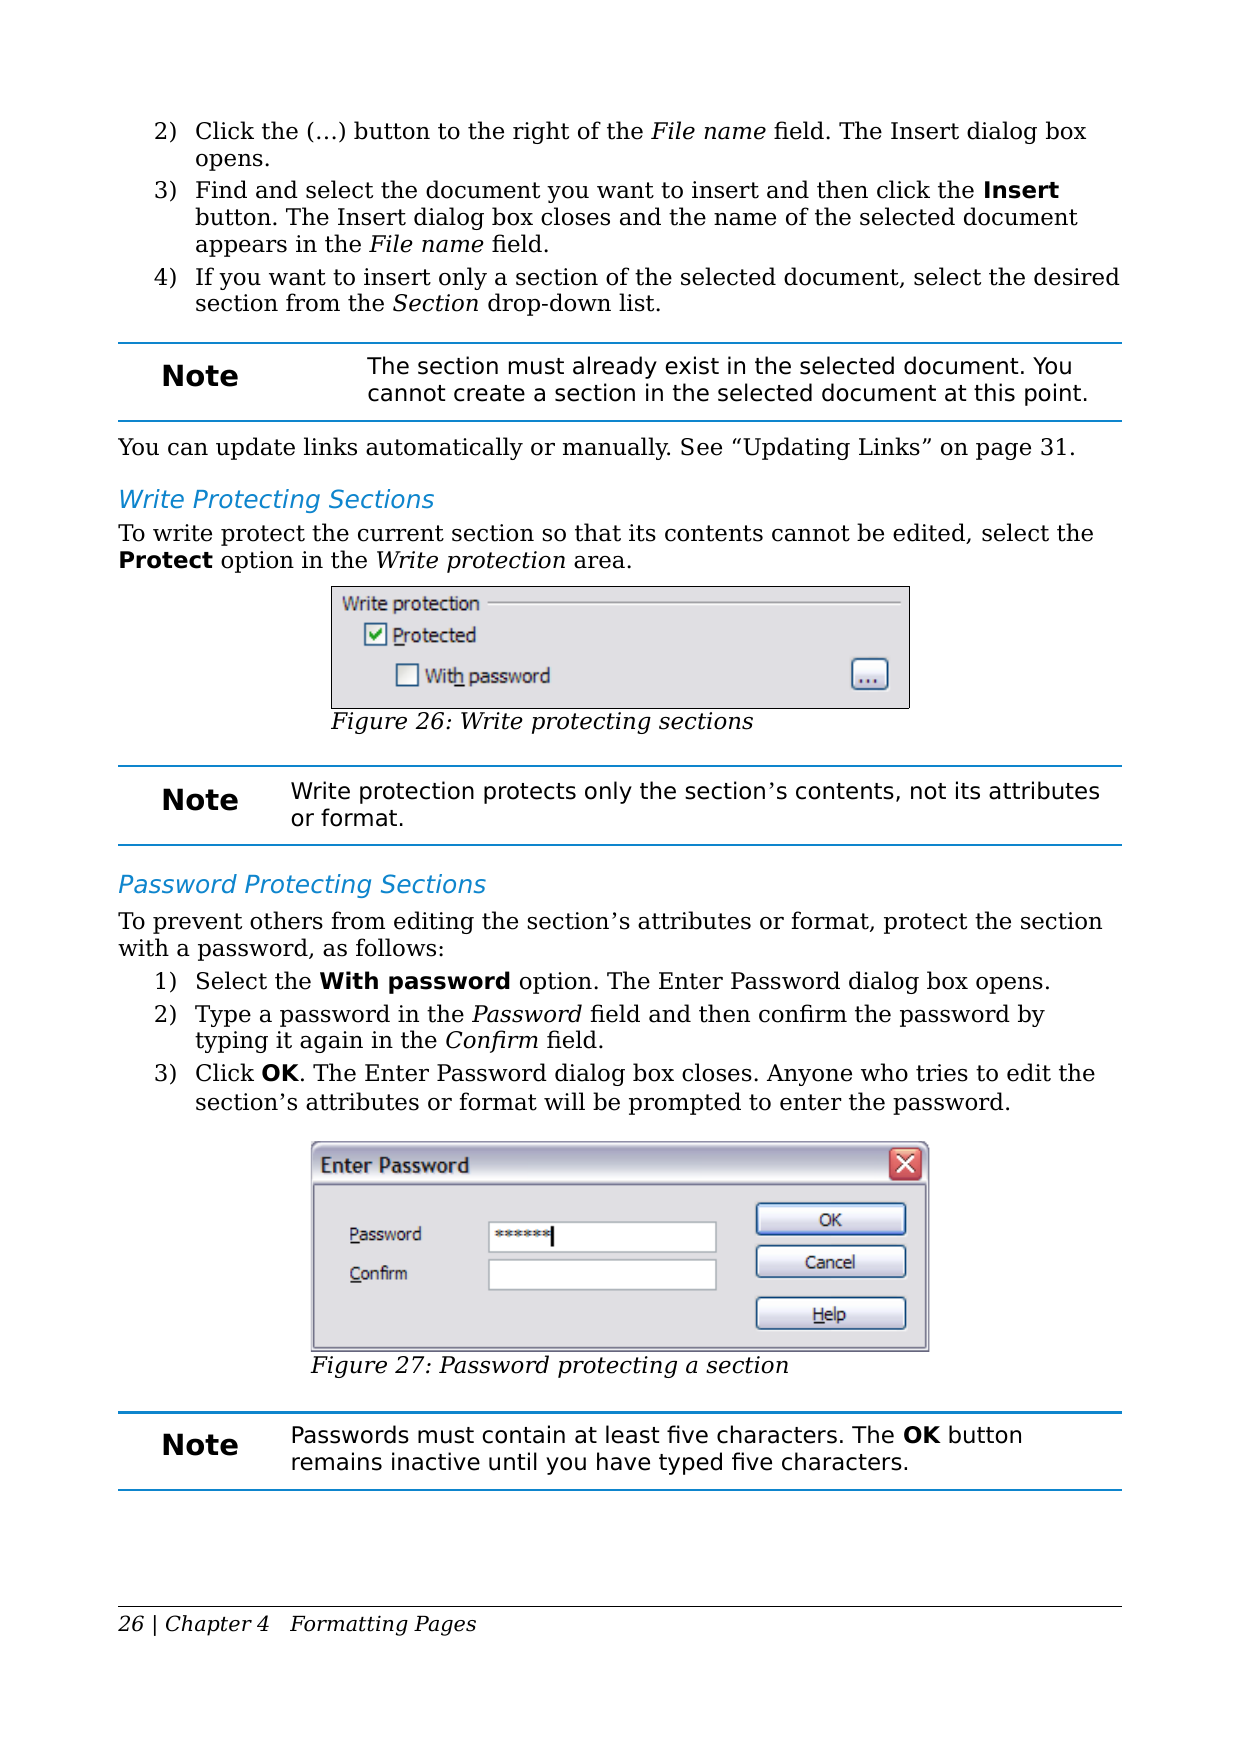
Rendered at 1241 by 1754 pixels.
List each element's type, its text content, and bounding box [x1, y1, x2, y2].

list To prevent others from editing the section’s attributes or format, protect the section with a password, as follows: [118, 906, 1122, 962]
table_header The section must already exist in the selected document. You cannot create a section in the selected document at this point. [281, 344, 1122, 419]
subtitle Write Protecting Sections [118, 485, 1122, 514]
list If you want to insert only a section of the selected document, select the desired section from the Section drop-down list. [177, 264, 1122, 317]
table_header Write protection protects only the section’s contents, not its attributes or format. [281, 767, 1122, 844]
list Type a password in the Password field and then confirm the password by typing it again in the Confirm field. [177, 1001, 1122, 1054]
picture [332, 587, 909, 708]
list Click the (…) button to the right of the File name field. The Insert dialog box opens. [177, 118, 1122, 171]
text To write protect the current section so that its contents cannot be edited, select the Protect option in the Write protection area. [118, 521, 1122, 574]
text Figure 27: Password protecting a section [311, 1352, 929, 1379]
subtitle Password Protecting Sections [118, 871, 1122, 900]
table_header Note [118, 767, 281, 844]
list Find and select the document you want to insert and then click the Insert button. The Insert dialog box closes and the name of the selected document appears in the File name field. [177, 178, 1122, 258]
text Figure 26: Write protecting sections [331, 709, 909, 735]
table_header Passwords must contain at least five characters. The OK button remains inactive until you have typed five characters. [281, 1414, 1122, 1489]
table_header Note [118, 344, 281, 419]
table_header Note [118, 1414, 281, 1489]
picture [310, 1141, 930, 1352]
list Click OK. The Enter Password dialog box closes. Anyone who tries to edit the section’s attributes or format will be prompted to enter the password. [177, 1061, 1122, 1116]
list Select the With password option. The Enter Password dialog box opens. [177, 968, 1122, 995]
text You can update links automatically or manually. See “Updating Links” on page 31. [118, 434, 1122, 461]
